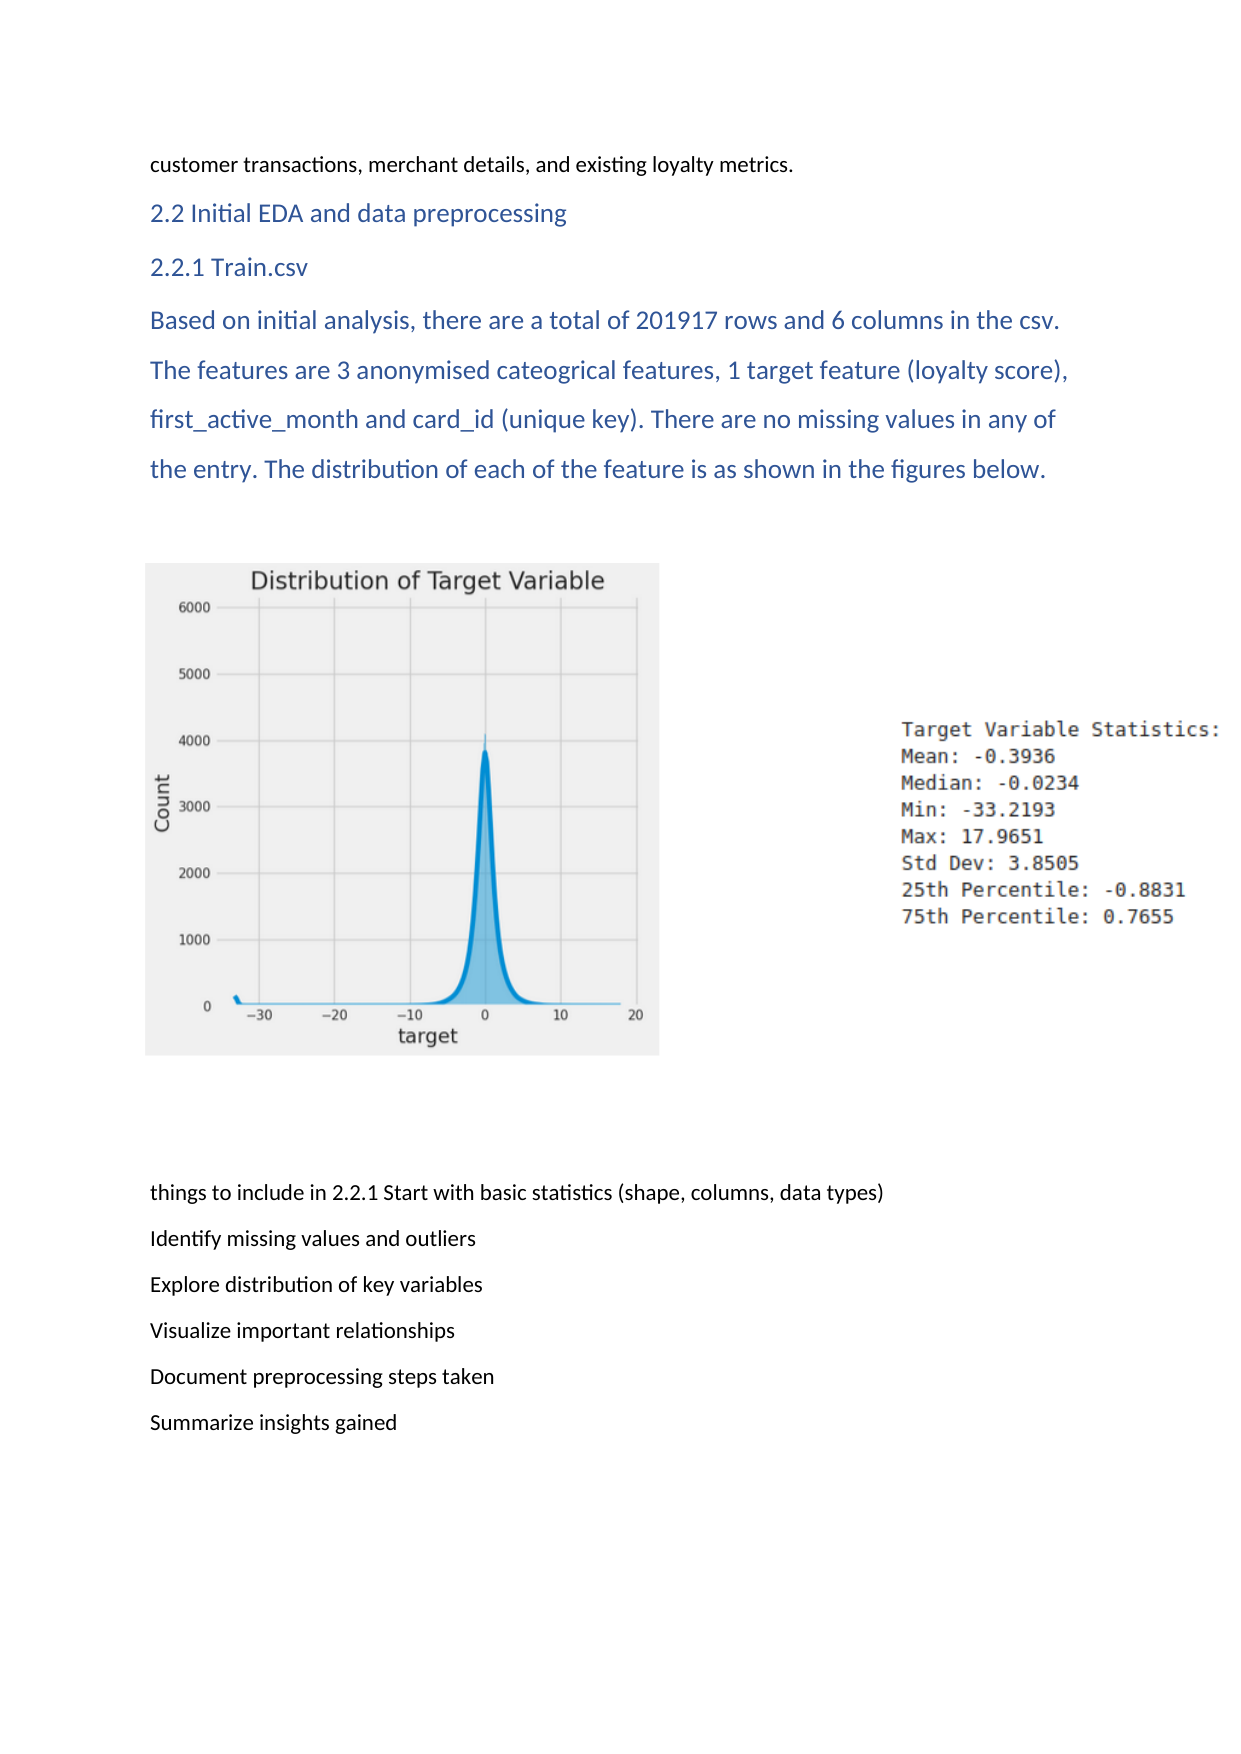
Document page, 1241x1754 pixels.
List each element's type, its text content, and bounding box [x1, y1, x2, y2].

text customer transactions, merchant details, and existing loyalty metrics. [150, 150, 1090, 178]
text Document preprocessing steps taken [150, 1362, 1090, 1390]
text Based on initial analysis, there are a total of 201917 rows and 6 columns in the csv. The features are 3 anonymised cateogrical features, 1 target feature (loyalty score), first_active_month and card_id (unique key). There are no missing values in any of the entry. The distribution of each of the feature is as shown in the figures below. [150, 303, 1090, 485]
text 2.2 Initial EDA and data preprocessing [150, 196, 1090, 229]
picture [144, 563, 660, 1058]
text Identify missing values and outliers [150, 1224, 1090, 1252]
text Summarize insights gained [150, 1408, 1090, 1436]
picture [890, 713, 1240, 941]
text 2.2.1 Train.csv [150, 250, 1090, 283]
text things to include in 2.2.1 Start with basic statistics (shape, columns, data types) [150, 1178, 1090, 1206]
text Visualize important relationships [150, 1316, 1090, 1344]
text Explore distribution of key variables [150, 1270, 1090, 1298]
